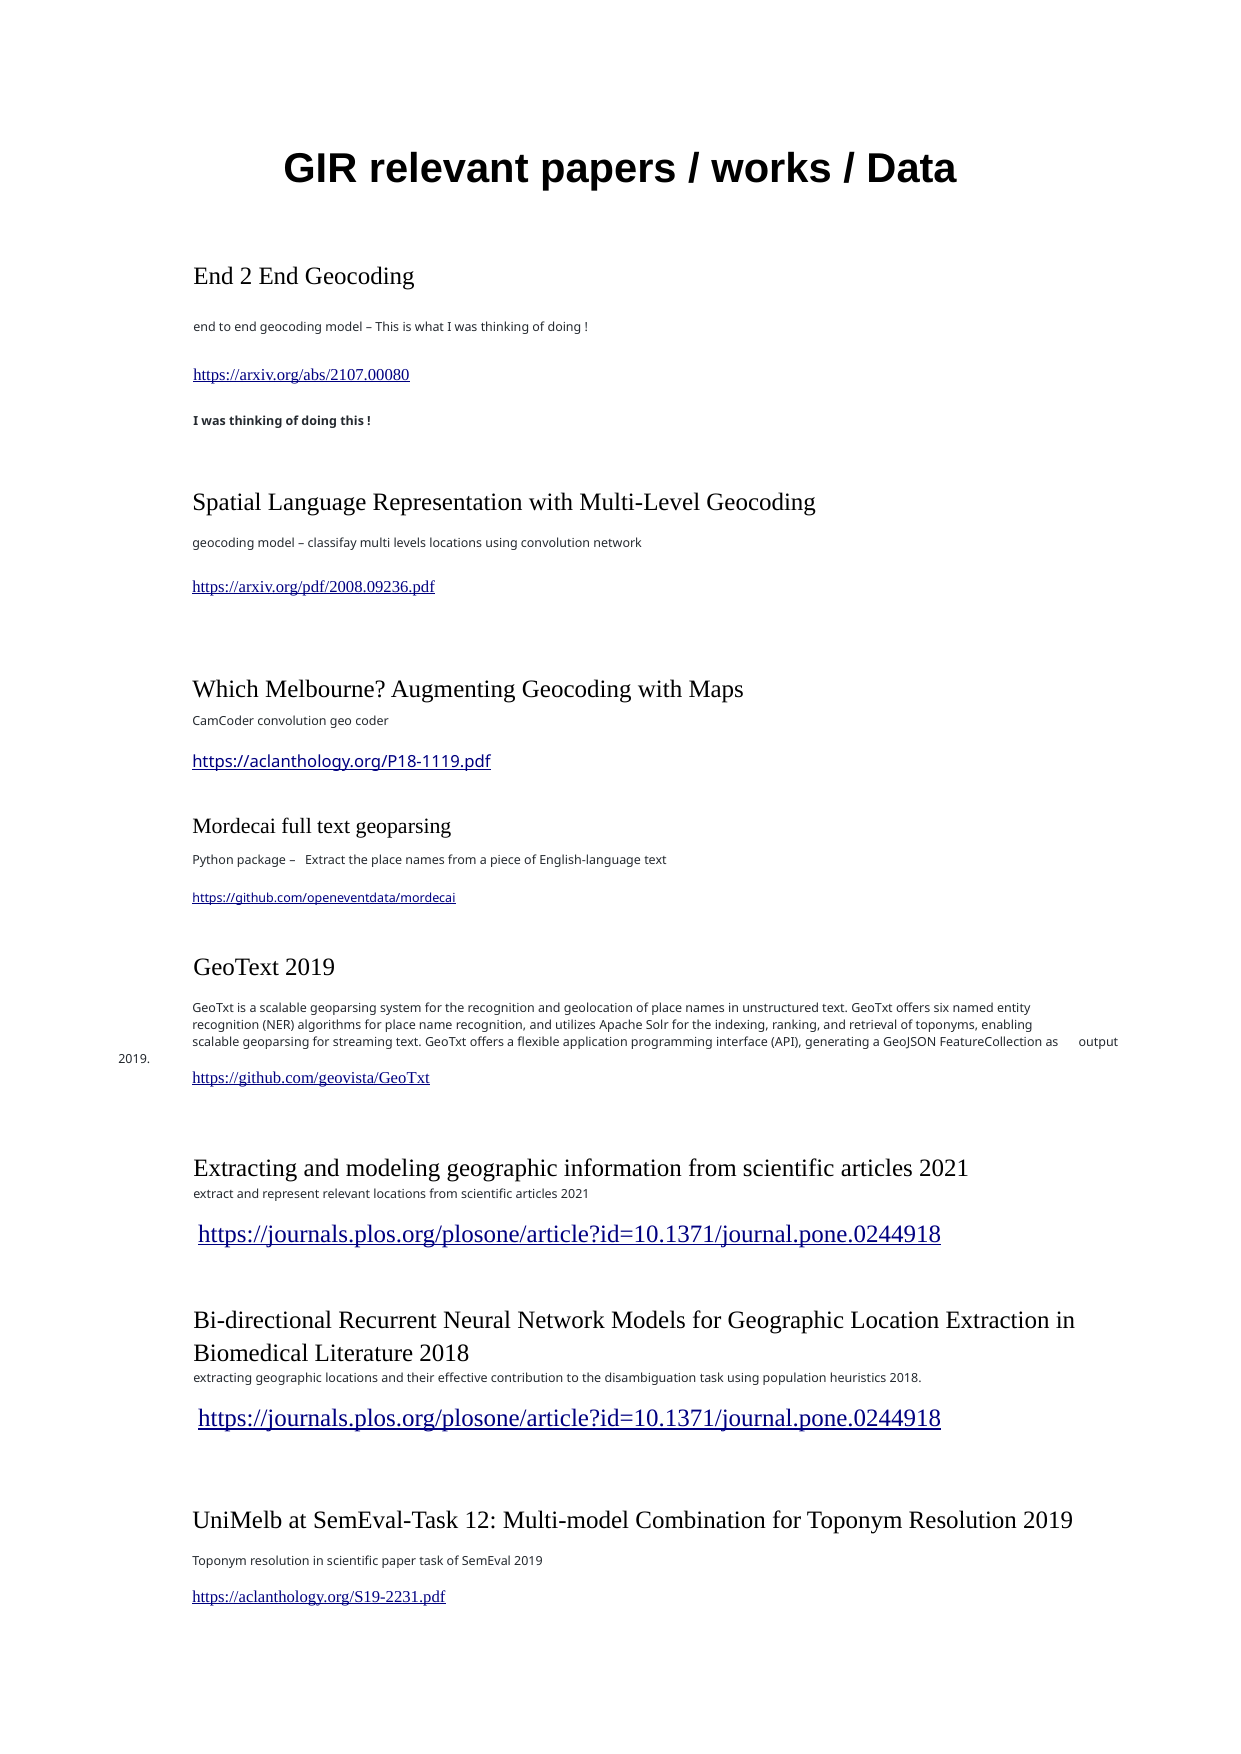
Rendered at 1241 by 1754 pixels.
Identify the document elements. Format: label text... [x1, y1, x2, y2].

list GeoText 2019 [156, 952, 1122, 980]
text https://aclanthology.org/S19-2231.pdf [118, 1587, 1122, 1606]
list End 2 End Geocoding [156, 261, 1122, 290]
list end to end geocoding model – This is what I was thinking of doing ! [156, 318, 1122, 336]
text https://github.com/openeventdata/mordecai [118, 889, 1122, 906]
text https://github.com/geovista/GeoTxt [118, 1068, 1122, 1087]
text https://aclanthology.org/P18-1119.pdf [118, 750, 1122, 773]
text CamCoder convolution geo coder [118, 702, 1122, 731]
text Mordecai full text geoparsing Python package – Extract the place names from a piece of English-language text [118, 810, 1122, 870]
list Extracting and modeling geographic information from scientific articles 2021 extract and represent relevant locations from scientific articles 2021 [156, 1153, 1122, 1202]
list https://journals.plos.org/plosone/article?id=10.1371/journal.pone.0244918 [118, 1219, 1122, 1248]
list Bi-directional Recurrent Neural Network Models for Geographic Location Extraction in Biomedical Literature 2018 extracting geographic locations and their effective contribution to the disambiguation task using population heuristics 2018. [118, 1305, 1122, 1386]
list https://journals.plos.org/plosone/article?id=10.1371/journal.pone.0244918 [118, 1403, 1122, 1432]
text geocoding model – classifay multi levels locations using convolution network [118, 534, 1122, 552]
text UniMelb at SemEval-Task 12: Multi-model Combination for Toponym Resolution 2019 [118, 1505, 1122, 1533]
list https://arxiv.org/abs/2107.00080 [156, 364, 1122, 383]
text https://arxiv.org/pdf/2008.09236.pdf [118, 569, 1122, 597]
text GeoTxt is a scalable geoparsing system for the recognition and geolocation of place names in unstructured text. GeoTxt offers six named entity recognition (NER) algorithms for place name recognition, and utilizes Apache Solr for the indexing, ranking, and retrieval of toponyms, enabling scalable geoparsing for streaming text. GeoTxt offers a flexible application programming interface (API), generating a GeoJSON FeatureCollection as output 2019. [118, 999, 1122, 1068]
text Spatial Language Representation with Multi-Level Geocoding [118, 487, 1122, 516]
text Which Melbourne? Augmenting Geocoding with Maps [118, 674, 1122, 702]
text Toponym resolution in scientific paper task of SemEval 2019 [118, 1552, 1122, 1569]
list I was thinking of doing this ! [156, 412, 1122, 429]
title GIR relevant papers / works / Data [118, 143, 1122, 191]
